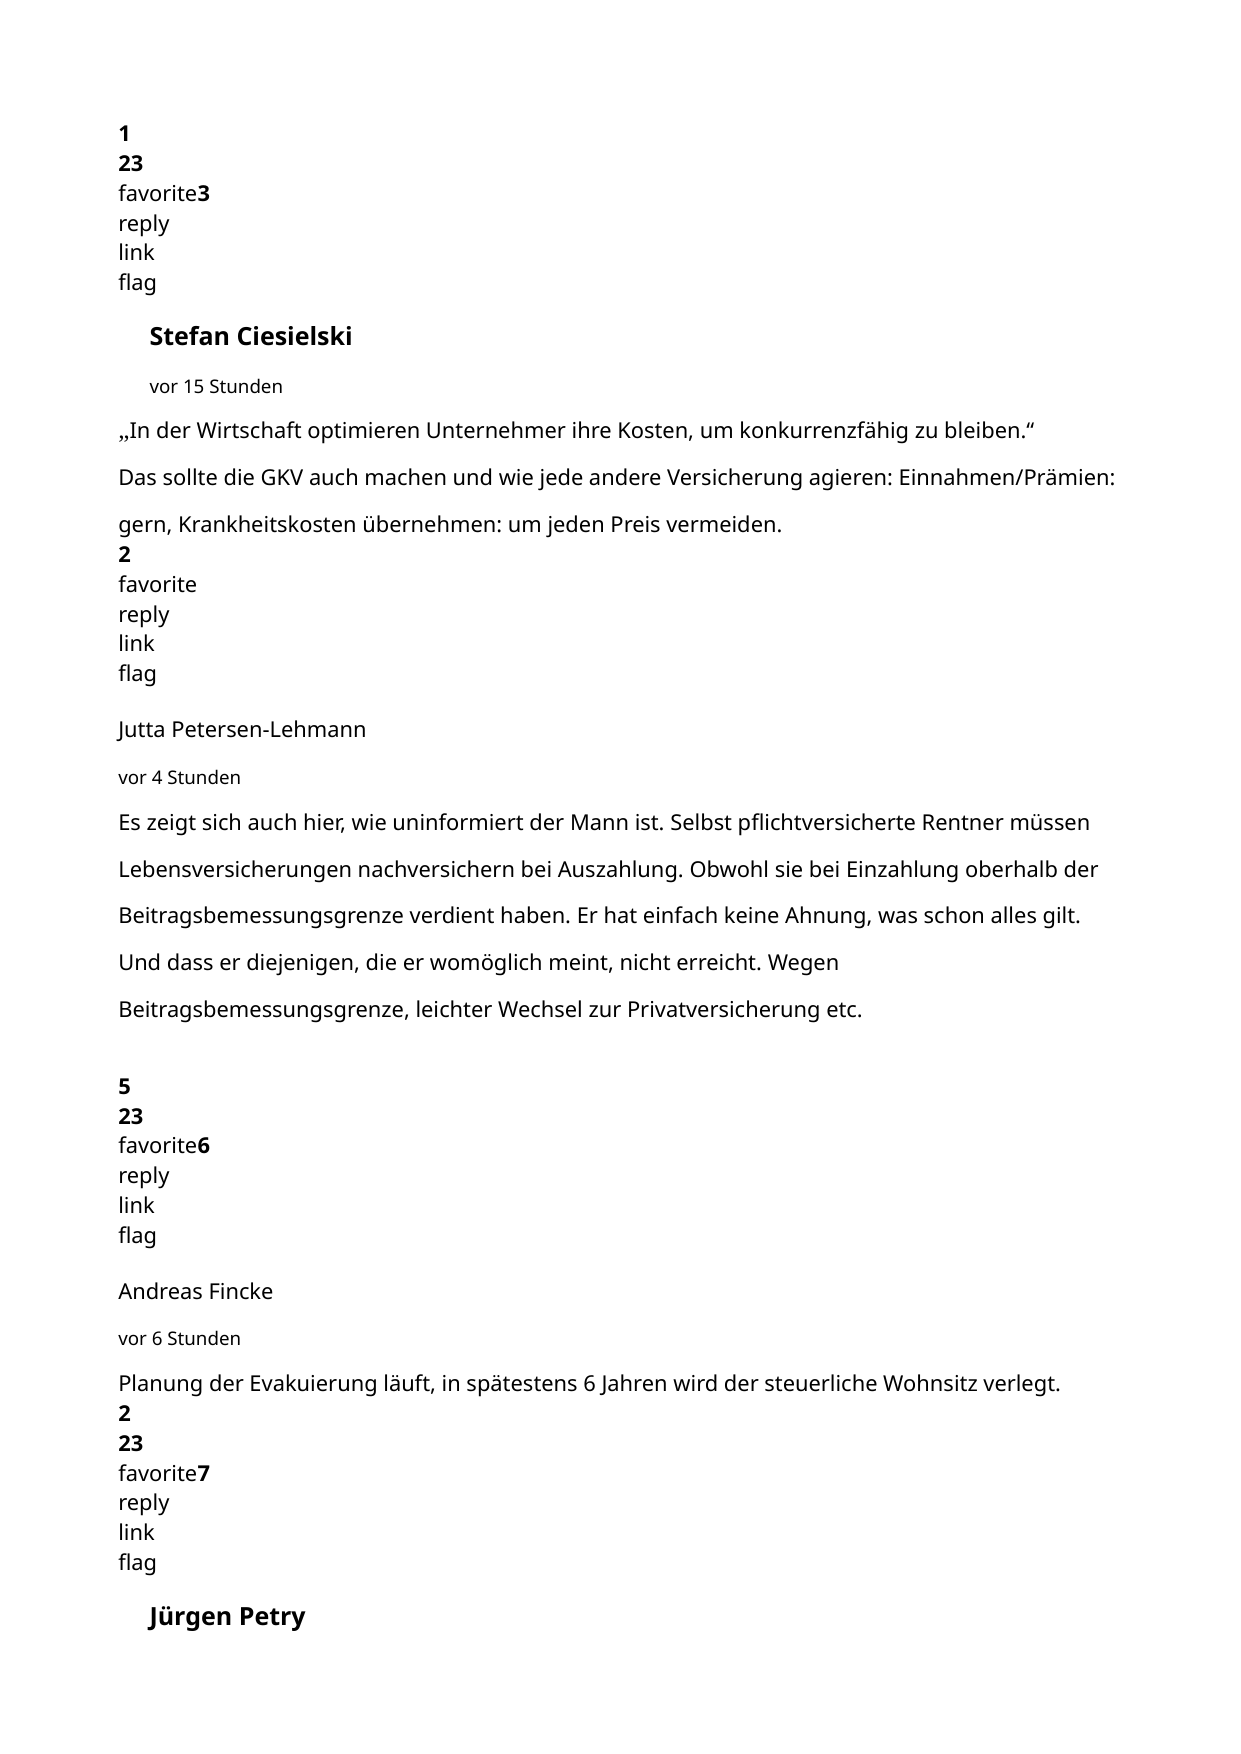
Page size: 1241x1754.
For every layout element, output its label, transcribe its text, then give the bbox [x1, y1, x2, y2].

text reply [118, 599, 1122, 628]
text Stefan Ciesielski [149, 312, 1114, 353]
text favorite3 [118, 178, 1122, 207]
text Jürgen Petry [149, 1592, 1114, 1633]
text 23 [118, 148, 1122, 178]
text Planung der Evakuierung läuft, in spätestens 6 Jahren wird der steuerliche Wohnsitz verlegt. [118, 1351, 1122, 1398]
text vor 15 Stunden [149, 369, 1122, 398]
text reply [118, 1160, 1122, 1190]
text 1 [118, 118, 1122, 148]
text flag [118, 1547, 1122, 1577]
text vor 4 Stunden [118, 760, 1122, 789]
text link [118, 628, 1122, 658]
text link [118, 1190, 1122, 1220]
text flag [118, 658, 1122, 688]
text flag [118, 267, 1122, 297]
text reply [118, 1487, 1122, 1517]
text Es zeigt sich auch hier, wie uninformiert der Mann ist. Selbst pflichtversicherte Rentner müssen Lebensversicherungen nachversichern bei Auszahlung. Obwohl sie bei Einzahlung oberhalb der Beitragsbemessungsgrenze verdient haben. Er hat einfach keine Ahnung, was schon alles gilt. Und dass er diejenigen, die er womöglich meint, nicht erreicht. Wegen Beitragsbemessungsgrenze, leichter Wechsel zur Privatversicherung etc. [118, 789, 1122, 1071]
text vor 6 Stunden [118, 1321, 1122, 1351]
text „In der Wirtschaft optimieren Unternehmer ihre Kosten, um konkurrenzfähig zu bleiben.“ Das sollte die GKV auch machen und wie jede andere Versicherung agieren: Einnahmen/Prämien: gern, Krankheitskosten übernehmen: um jeden Preis vermeiden. [118, 398, 1122, 539]
text Jutta Petersen-Lehmann [118, 704, 1114, 744]
text 2 [118, 1398, 1122, 1428]
text favorite7 [118, 1458, 1122, 1487]
text 2 [118, 539, 1122, 569]
text 5 [118, 1071, 1122, 1101]
text 23 [118, 1101, 1122, 1130]
text favorite [118, 569, 1122, 599]
text favorite6 [118, 1130, 1122, 1160]
text reply [118, 207, 1122, 237]
text 23 [118, 1428, 1122, 1458]
text Andreas Fincke [118, 1265, 1114, 1306]
text link [118, 1517, 1122, 1547]
text flag [118, 1220, 1122, 1249]
text link [118, 237, 1122, 267]
